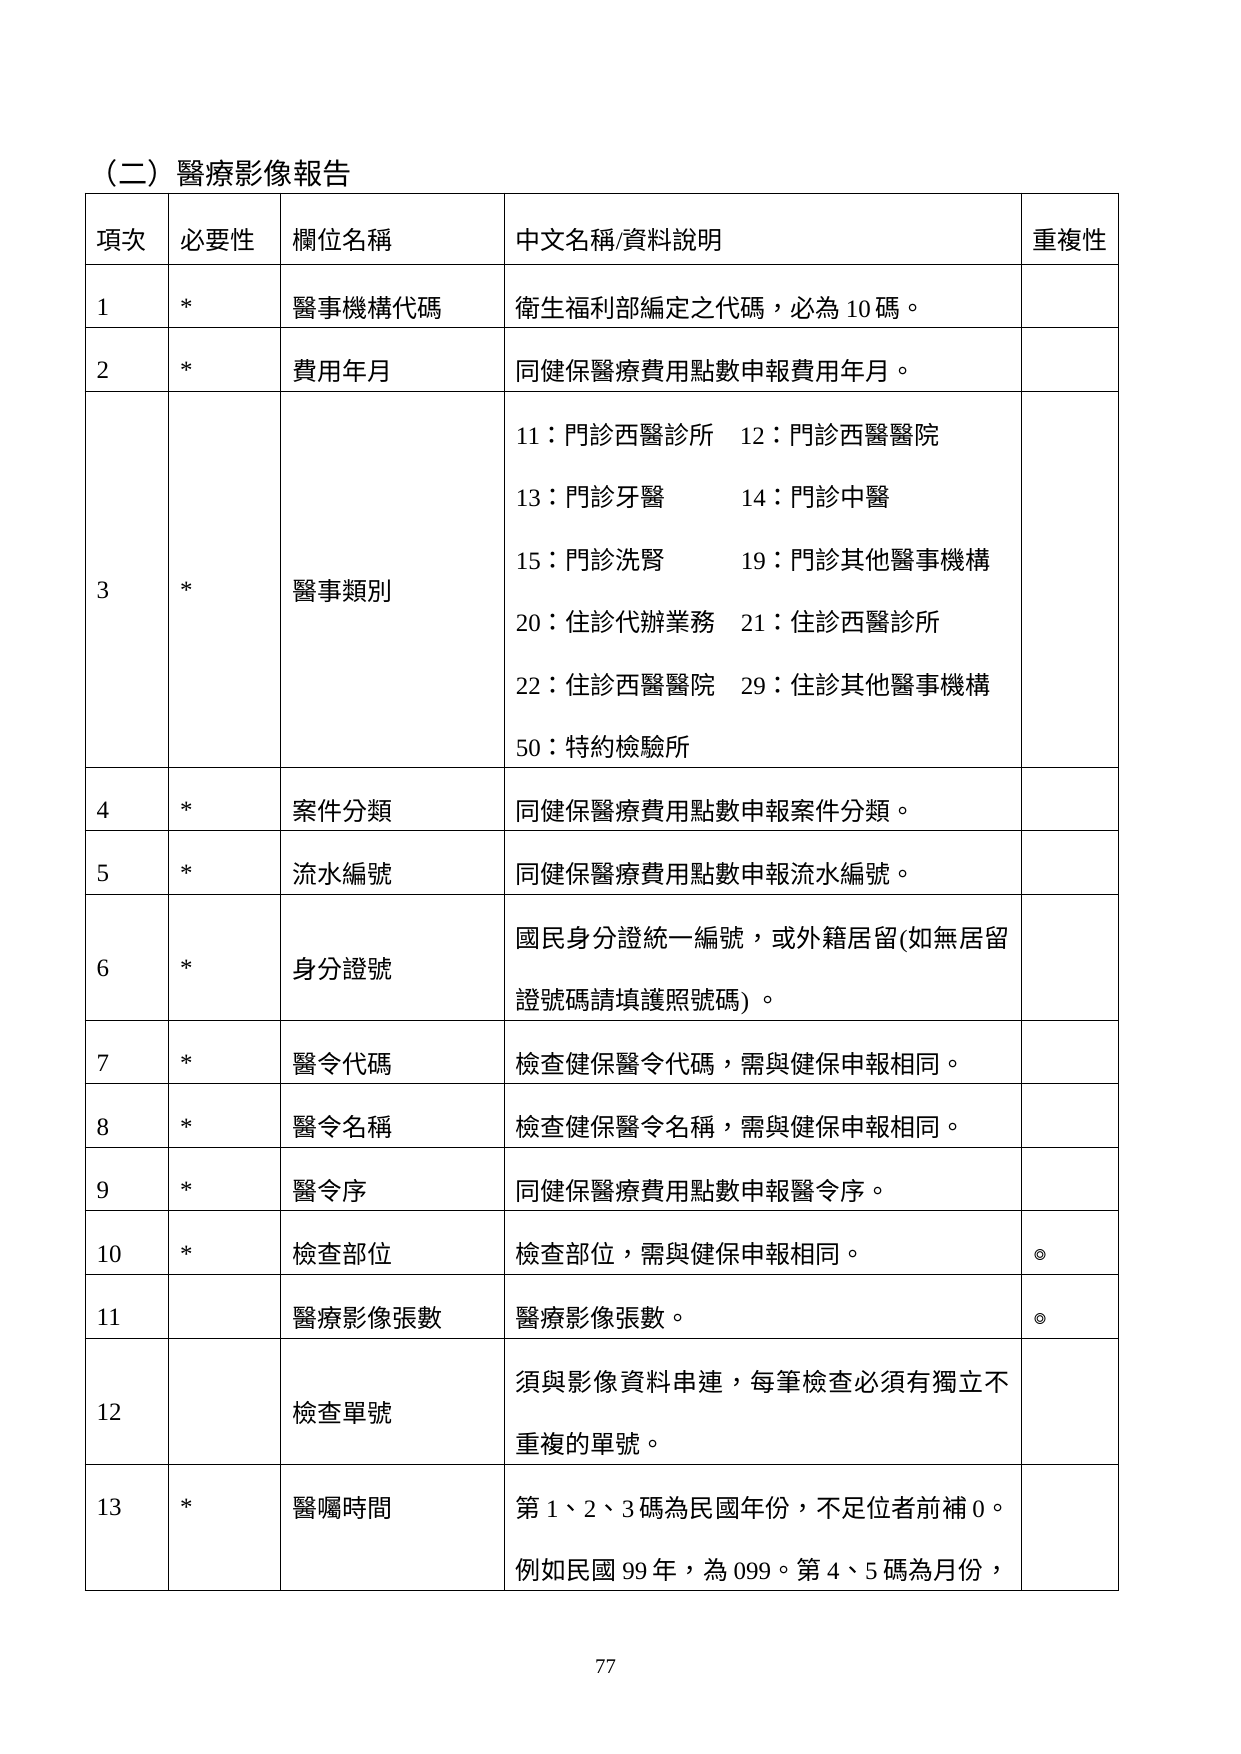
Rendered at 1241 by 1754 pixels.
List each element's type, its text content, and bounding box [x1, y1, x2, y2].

table_cell * [169, 1211, 280, 1274]
table_cell 4 [86, 768, 168, 830]
table_cell [1022, 831, 1118, 894]
table_cell [1022, 1148, 1118, 1210]
table_cell 醫療影像張數。 [505, 1275, 1021, 1337]
table_cell 6 [86, 895, 168, 1020]
table_header 欄位名稱 [281, 194, 504, 263]
table_header 重複性 [1022, 194, 1118, 263]
table_cell 身分證號 [281, 895, 504, 1020]
table_cell [1022, 1465, 1118, 1589]
table_cell 國民身分證統一編號，或外籍居留(如無居留證號碼請填護照號碼) 。 [505, 895, 1021, 1020]
table_cell 流水編號 [281, 831, 504, 894]
table_cell 衛生福利部編定之代碼，必為10碼。 [505, 265, 1021, 327]
table_header 項次 [86, 194, 168, 263]
table_cell ◎ [1022, 1211, 1118, 1274]
table_header 必要性 [169, 194, 280, 263]
table_cell 11：門診西醫診所 12：門診西醫醫院 13：門診牙醫 14：門診中醫 15：門診洗腎 19：門診其他醫事機構 20：住診代辦業務 21：住診西醫診所 22：住診西醫醫院 29：住診其他醫事機構 50：特約檢驗所 [505, 392, 1021, 767]
table_cell * [169, 1465, 280, 1589]
table_cell [1022, 1021, 1118, 1083]
table_cell [1022, 265, 1118, 327]
table_cell 醫事類別 [281, 392, 504, 767]
table_cell 檢查部位 [281, 1211, 504, 1274]
table_cell * [169, 1148, 280, 1210]
table_cell 醫囑時間 [281, 1465, 504, 1589]
table_cell 13 [86, 1465, 168, 1589]
table_cell 檢查健保醫令名稱，需與健保申報相同。 [505, 1084, 1021, 1147]
table_cell 2 [86, 328, 168, 391]
table_cell 7 [86, 1021, 168, 1083]
table_cell 11 [86, 1275, 168, 1337]
table_cell * [169, 831, 280, 894]
table_cell 費用年月 [281, 328, 504, 391]
table_cell 檢查部位，需與健保申報相同。 [505, 1211, 1021, 1274]
table_cell 第1、2、3碼為民國年份，不足位者前補0。例如民國99年，為099。第4、5碼為月份， [505, 1465, 1021, 1589]
table_cell 檢查健保醫令代碼，需與健保申報相同。 [505, 1021, 1021, 1083]
table_cell 同健保醫療費用點數申報案件分類。 [505, 768, 1021, 830]
table_cell 須與影像資料串連，每筆檢查必須有獨立不重複的單號。 [505, 1339, 1021, 1463]
table_cell [1022, 768, 1118, 830]
table_cell [1022, 895, 1118, 1020]
table_cell [1022, 1084, 1118, 1147]
table_cell * [169, 392, 280, 767]
table_cell [1022, 392, 1118, 767]
table_cell 同健保醫療費用點數申報流水編號。 [505, 831, 1021, 894]
table_cell 醫療影像張數 [281, 1275, 504, 1337]
table_cell 8 [86, 1084, 168, 1147]
table_cell [169, 1339, 280, 1463]
table_cell 案件分類 [281, 768, 504, 830]
table_cell * [169, 328, 280, 391]
table_cell ◎ [1022, 1275, 1118, 1337]
table_cell 醫令序 [281, 1148, 504, 1210]
text （二）醫療影像報告 [89, 130, 1122, 192]
table_cell * [169, 768, 280, 830]
table_cell 檢查單號 [281, 1339, 504, 1463]
table_cell 同健保醫療費用點數申報醫令序。 [505, 1148, 1021, 1210]
table_cell 10 [86, 1211, 168, 1274]
table_cell 醫令名稱 [281, 1084, 504, 1147]
table_cell [1022, 1339, 1118, 1463]
table_cell 醫令代碼 [281, 1021, 504, 1083]
table_cell 1 [86, 265, 168, 327]
table_cell [1022, 328, 1118, 391]
table_cell 3 [86, 392, 168, 767]
table_cell 醫事機構代碼 [281, 265, 504, 327]
table_cell 5 [86, 831, 168, 894]
table_cell 9 [86, 1148, 168, 1210]
table_header 中文名稱/資料說明 [505, 194, 1021, 263]
table_cell * [169, 1084, 280, 1147]
table_cell * [169, 1021, 280, 1083]
table_cell [169, 1275, 280, 1337]
table_cell * [169, 265, 280, 327]
table_cell * [169, 895, 280, 1020]
table_cell 12 [86, 1339, 168, 1463]
table_cell 同健保醫療費用點數申報費用年月。 [505, 328, 1021, 391]
